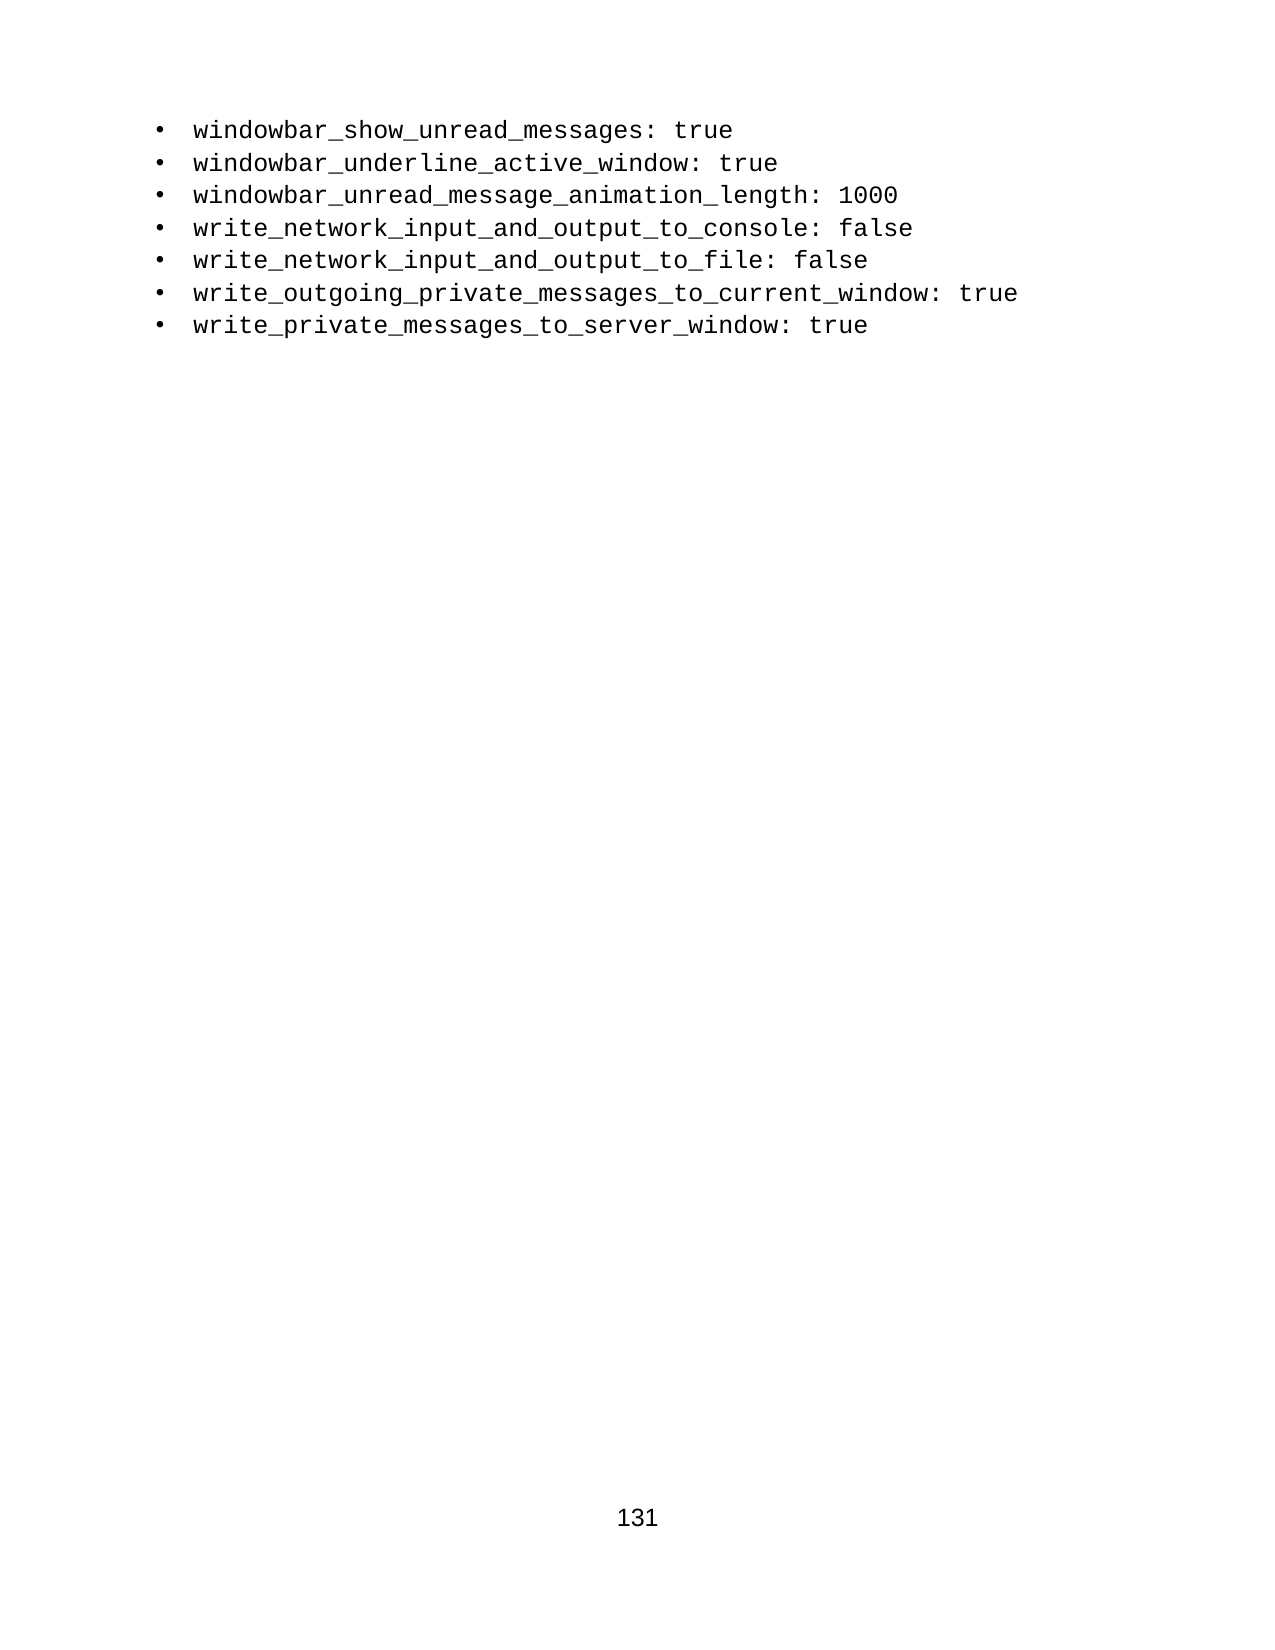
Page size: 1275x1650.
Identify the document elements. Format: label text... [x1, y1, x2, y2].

list write_network_input_and_output_to_console: false [156, 216, 1157, 244]
list windowbar_unread_message_animation_length: 1000 [156, 183, 1157, 211]
list windowbar_underline_active_window: true [156, 151, 1157, 179]
list write_network_input_and_output_to_file: false [156, 248, 1157, 276]
list write_outgoing_private_messages_to_current_window: true [156, 281, 1157, 309]
list write_private_messages_to_server_window: true [156, 313, 1157, 341]
list windowbar_show_unread_messages: true [156, 118, 1157, 146]
